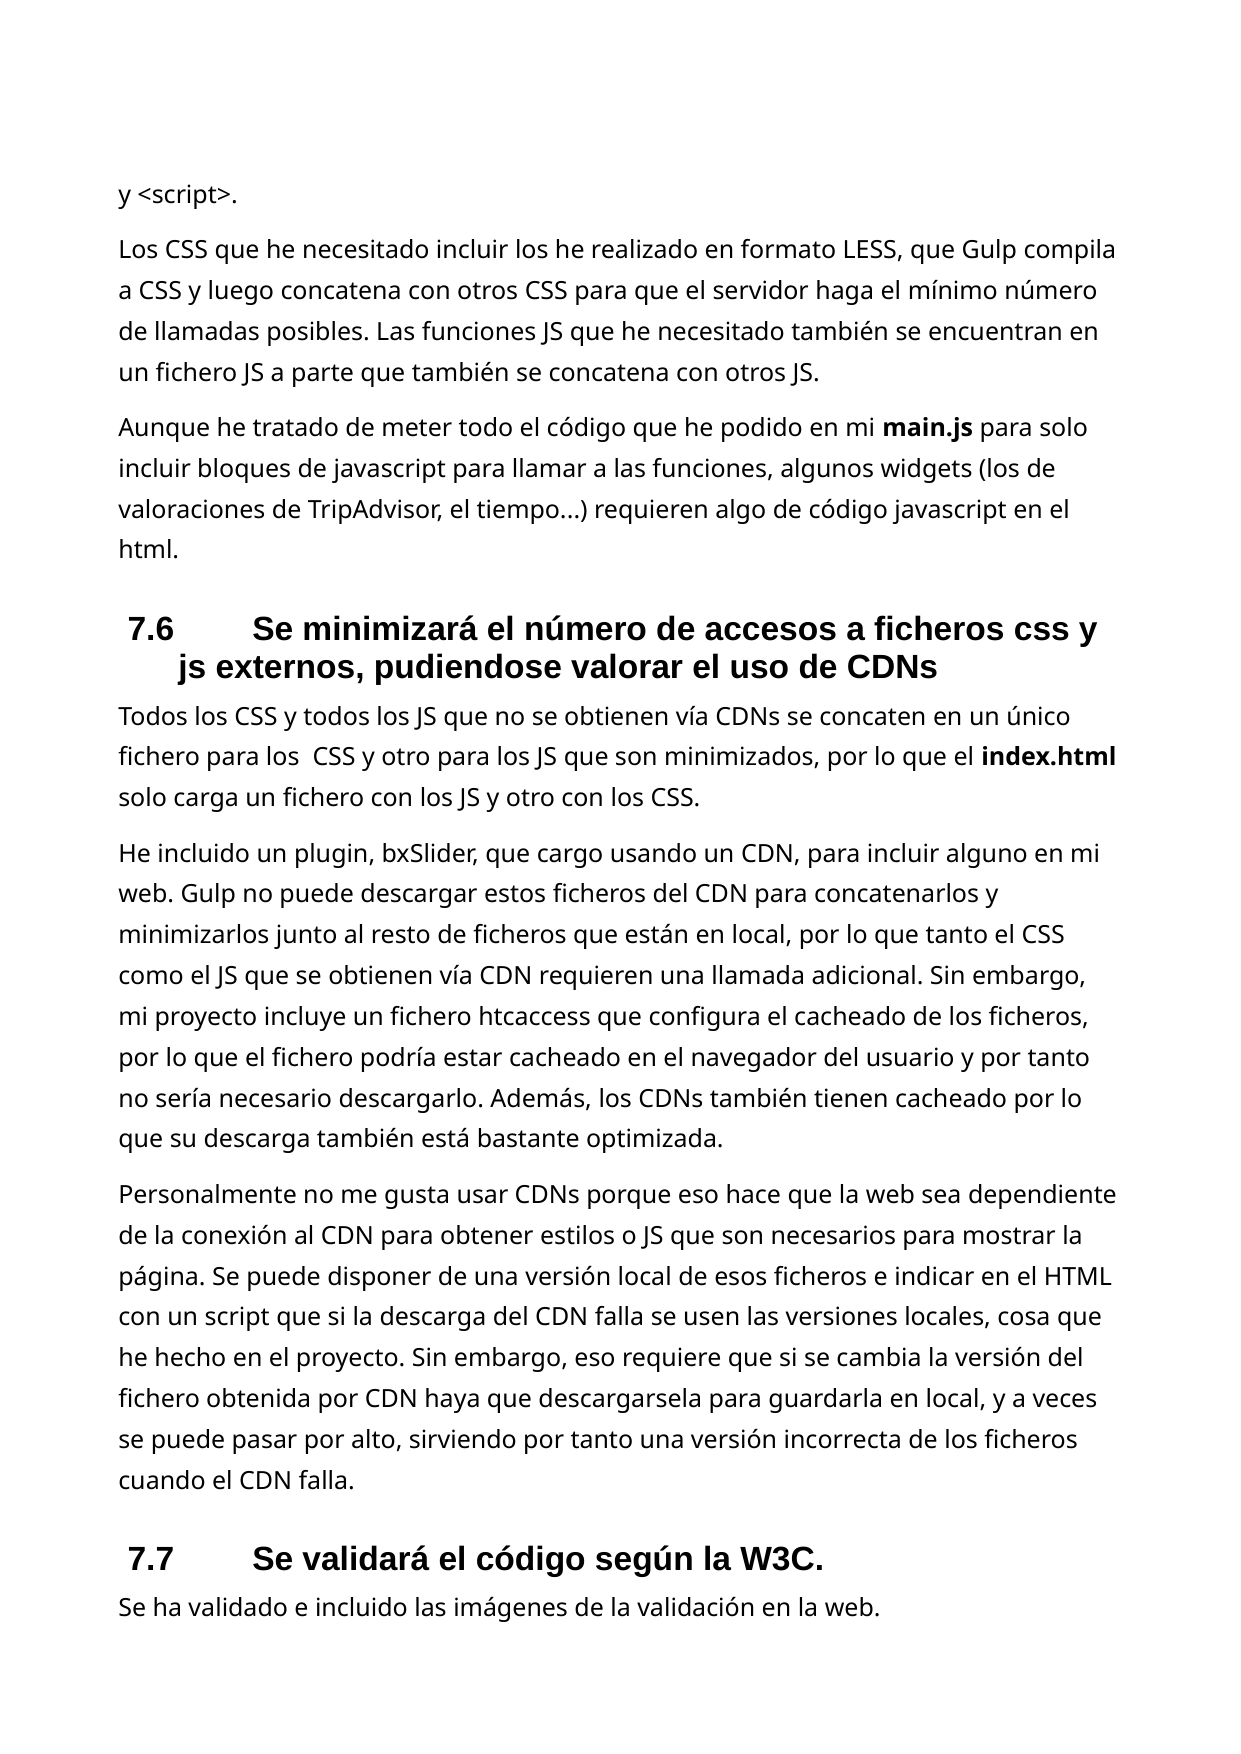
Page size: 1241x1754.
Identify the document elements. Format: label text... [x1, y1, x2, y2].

text Se ha validado e incluido las imágenes de la validación en la web. [118, 1590, 1122, 1624]
text Personalmente no me gusta usar CDNs porque eso hace que la web sea dependiente de la conexión al CDN para obtener estilos o JS que son necesarios para mostrar la página. Se puede disponer de una versión local de esos ficheros e indicar en el HTML con un script que si la descarga del CDN falla se usen las versiones locales, cosa que he hecho en el proyecto. Sin embargo, eso requiere que si se cambia la versión del fichero obtenida por CDN haya que descargarsela para guardarla en local, y a veces se puede pasar por alto, sirviendo por tanto una versión incorrecta de los ficheros cuando el CDN falla. [118, 1177, 1122, 1496]
text y <script>. [118, 176, 1122, 210]
subtitle Se minimizará el número de accesos a ficheros css y js externos, pudiendose valorar el uso de CDNs [118, 608, 1122, 686]
text Aunque he tratado de meter todo el código que he podido en mi main.js para solo incluir bloques de javascript para llamar a las funciones, algunos widgets (los de valoraciones de TripAdvisor, el tiempo...) requieren algo de código javascript en el html. [118, 410, 1122, 566]
text Los CSS que he necesitado incluir los he realizado en formato LESS, que Gulp compila a CSS y luego concatena con otros CSS para que el servidor haga el mínimo número de llamadas posibles. Las funciones JS que he necesitado también se encuentran en un fichero JS a parte que también se concatena con otros JS. [118, 232, 1122, 388]
text Todos los CSS y todos los JS que no se obtienen vía CDNs se concaten en un único fichero para los CSS y otro para los JS que son minimizados, por lo que el index.html solo carga un fichero con los JS y otro con los CSS. [118, 698, 1122, 814]
subtitle Se validará el código según la W3C. [118, 1539, 1122, 1577]
text He incluido un plugin, bxSlider, que cargo usando un CDN, para incluir alguno en mi web. Gulp no puede descargar estos ficheros del CDN para concatenarlos y minimizarlos junto al resto de ficheros que están en local, por lo que tanto el CSS como el JS que se obtienen vía CDN requieren una llamada adicional. Sin embargo, mi proyecto incluye un fichero htcaccess que configura el cacheado de los ficheros, por lo que el fichero podría estar cacheado en el navegador del usuario y por tanto no sería necesario descargarlo. Además, los CDNs también tienen cacheado por lo que su descarga también está bastante optimizada. [118, 835, 1122, 1155]
